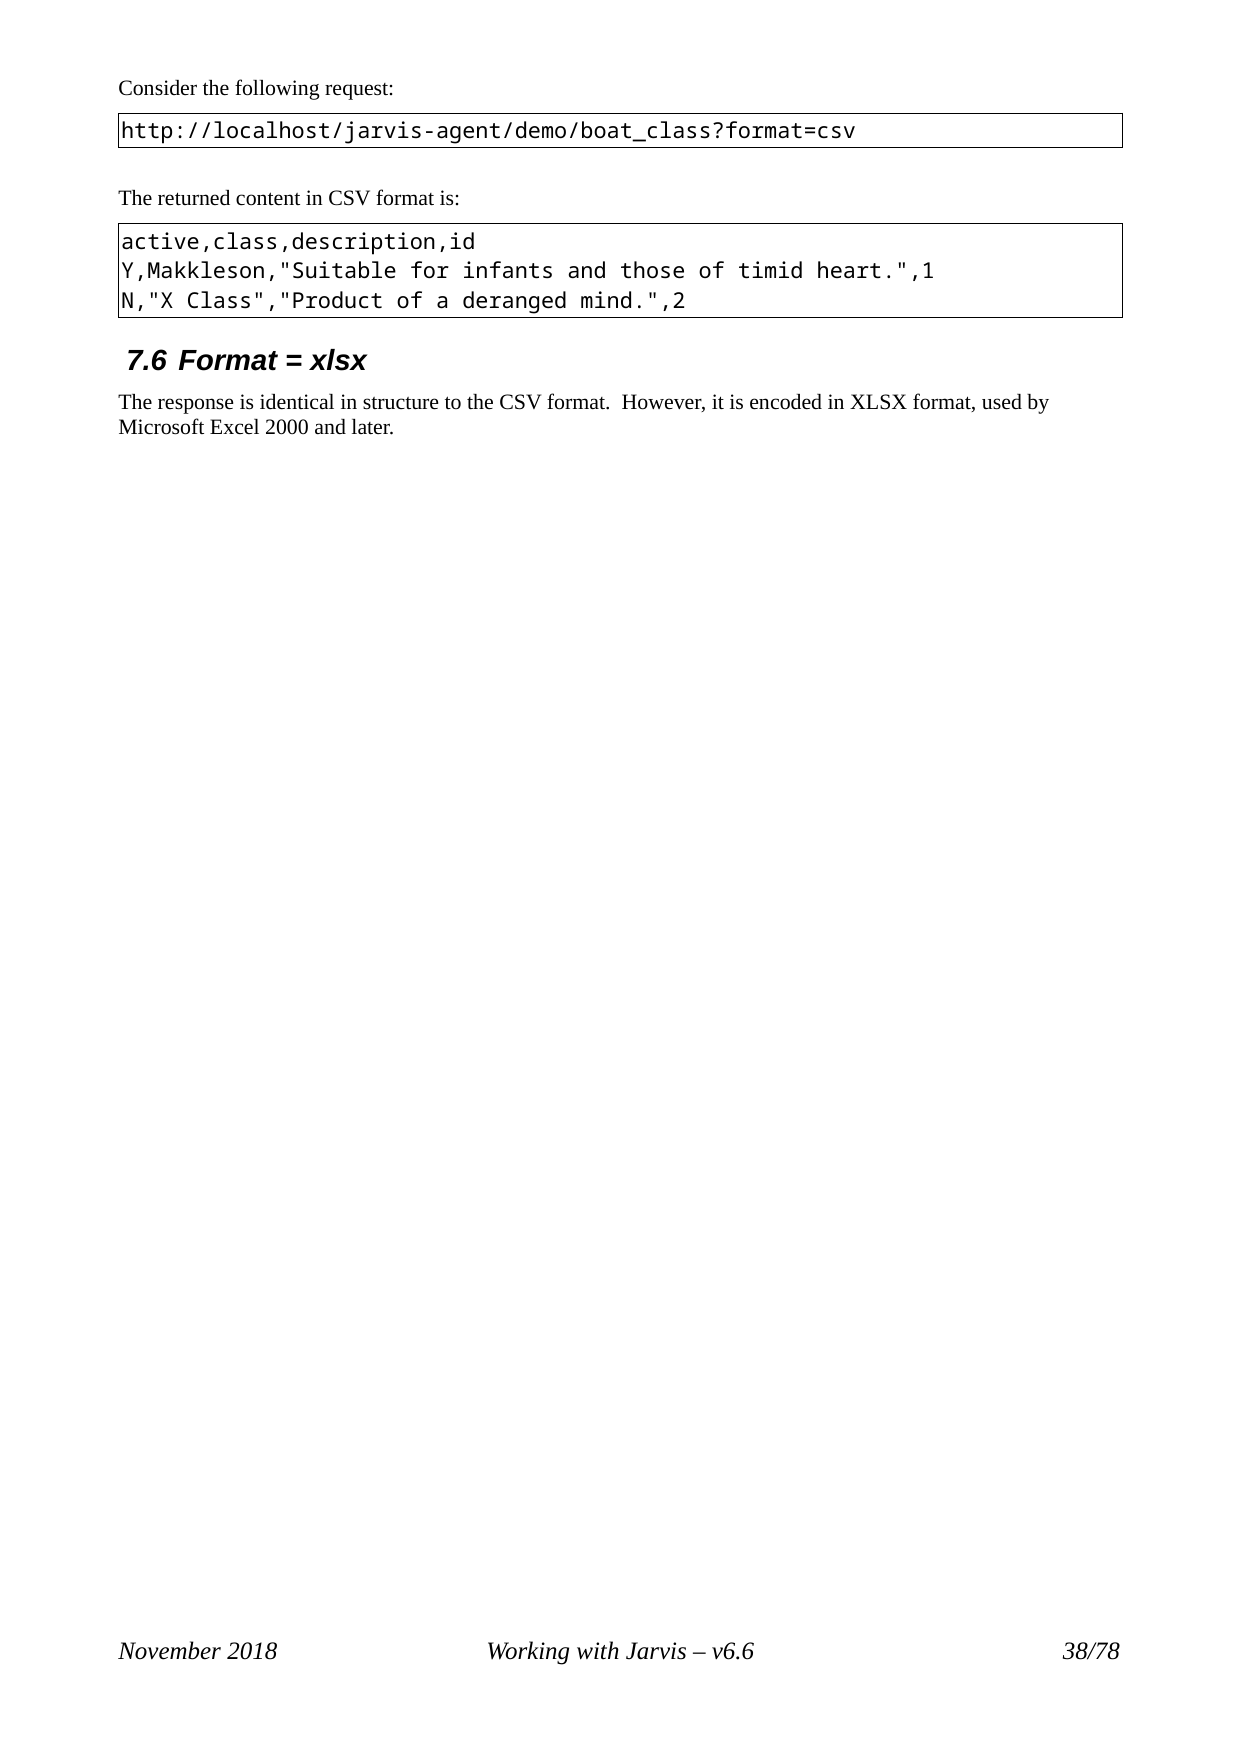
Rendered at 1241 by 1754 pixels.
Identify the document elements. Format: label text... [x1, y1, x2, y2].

text Y,Makkleson,"Suitable for infants and those of timid heart.",1 [119, 253, 1122, 283]
text The returned content in CSV format is: [118, 185, 1122, 211]
text The response is identical in structure to the CSV format. However, it is encoded in XLSX format, used by Microsoft Excel 2000 and later. [118, 389, 1122, 439]
text http://localhost/jarvis-agent/demo/boat_class?format=csv [119, 114, 1122, 147]
text Consider the following request: [118, 75, 1122, 100]
text N,"X Class","Product of a deranged mind.",2 [119, 283, 1122, 317]
text active,class,description,id [119, 224, 1122, 253]
subtitle Format = xlsx [118, 343, 1122, 376]
